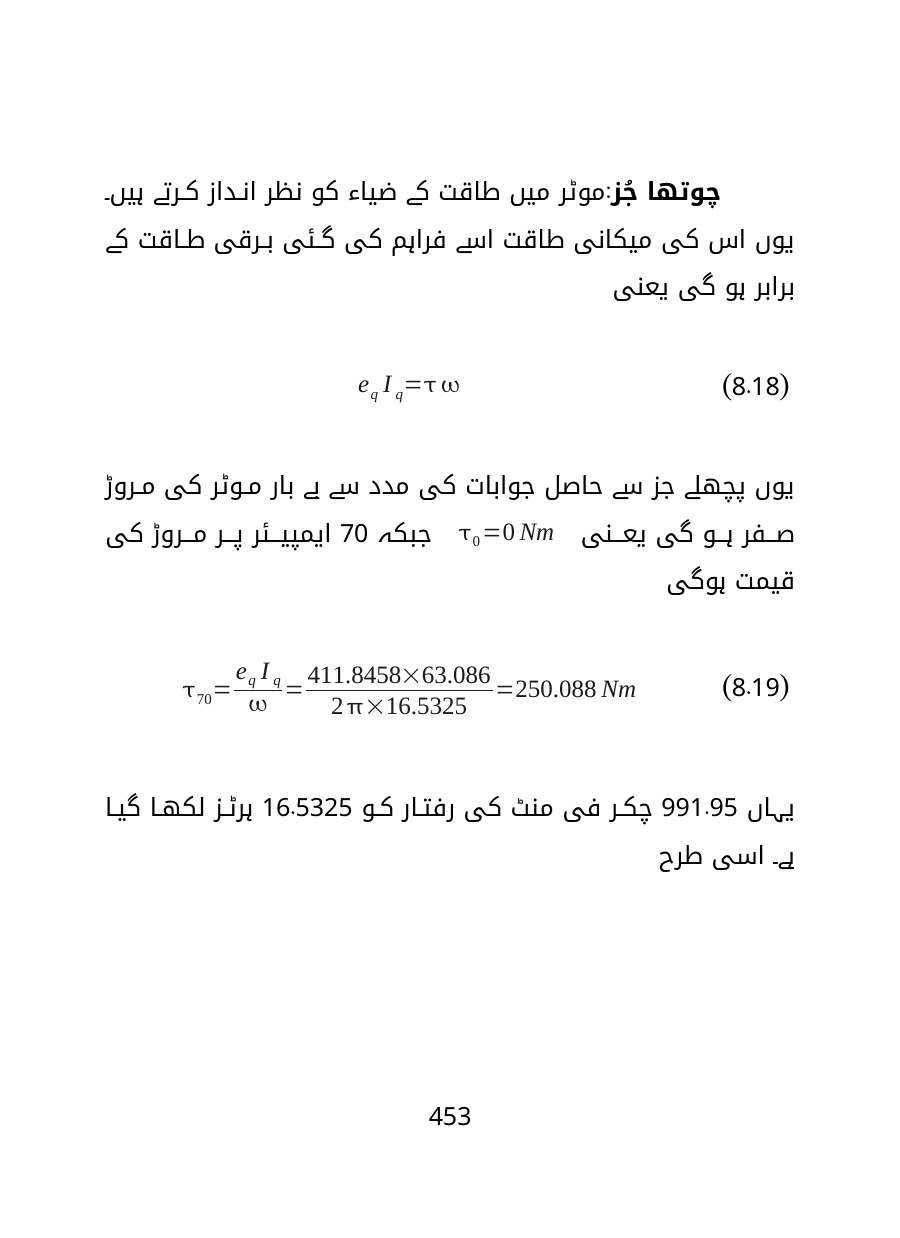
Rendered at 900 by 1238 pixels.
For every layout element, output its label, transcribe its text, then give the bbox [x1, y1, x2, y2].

text یوں پچھلے جز سے حاصل جوابات کی مدد سے بے بار موٹر کی مروڑ صفر ہو گی یعنی جبکہ 70 ایمپیئر پر مروڑ کی قیمت ہوگی [105, 463, 795, 605]
table_header (8.19) [705, 651, 795, 738]
table_header (8.18) [705, 357, 795, 429]
text یہاں 991.95 چکر فی منٹ کی رفتار کو 16.5325 ہرٹز لکھا گیا ہے۔ اسی طرح [105, 785, 795, 879]
table_header [105, 651, 705, 738]
table_header [105, 357, 705, 429]
text چوتھا جُز:موٹر میں طاقت کے ضیاء کو نظر انداز کرتے ہیں۔ یوں اس کی میکانی طاقت اسے فراہم کی گئی برقی طاقت کے برابر ہو گی یعنی [105, 168, 795, 311]
